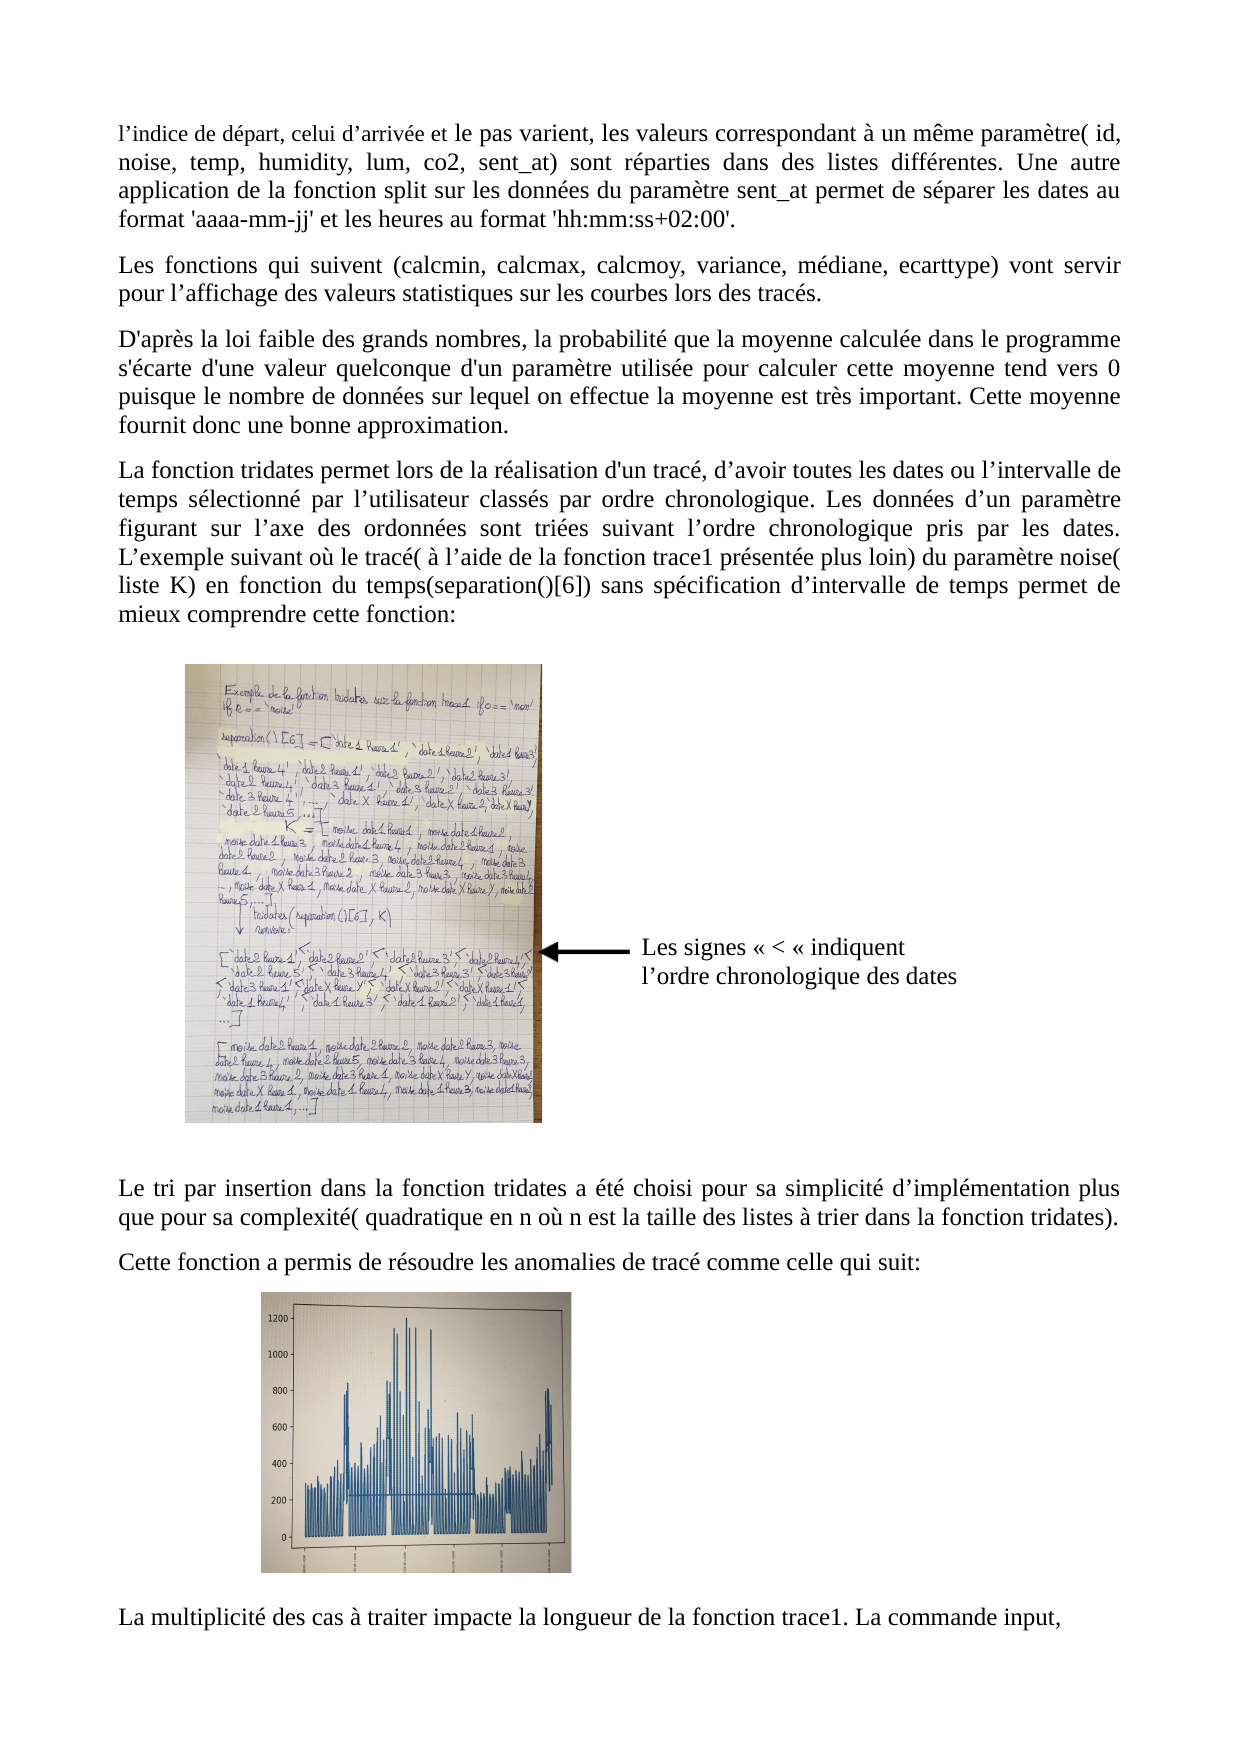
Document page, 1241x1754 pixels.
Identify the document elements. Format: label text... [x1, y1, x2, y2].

text D'après la loi faible des grands nombres, la probabilité que la moyenne calculée dans le programme s'écarte d'une valeur quelconque d'un paramètre utilisée pour calculer cette moyenne tend vers 0 puisque le nombre de données sur lequel on effectue la moyenne est très important. Cette moyenne fournit donc une bonne approximation. [118, 324, 1122, 439]
text Les fonctions qui suivent (calcmin, calcmax, calcmoy, variance, médiane, ecarttype) vont servir pour l’affichage des valeurs statistiques sur les courbes lors des tracés. [118, 250, 1122, 307]
text Cette fonction a permis de résoudre les anomalies de tracé comme celle qui suit: [118, 1247, 1122, 1276]
text La multiplicité des cas à traiter impacte la longueur de la fonction trace1. La commande input, [118, 1602, 1122, 1630]
picture [261, 1292, 572, 1573]
text l’indice de départ, celui d’arrivée et le pas varient, les valeurs correspondant à un même paramètre( id, noise, temp, humidity, lum, co2, sent_at) sont réparties dans des listes différentes. Une autre application de la fonction split sur les données du paramètre sent_at permet de séparer les dates au format 'aaaa-mm-jj' et les heures au format 'hh:mm:ss+02:00'. [118, 118, 1122, 233]
text Le tri par insertion dans la fonction tridates a été choisi pour sa simplicité d’implémentation plus que pour sa complexité( quadratique en n où n est la taille des listes à trier dans la fonction tridates). [118, 1173, 1122, 1231]
picture [184, 664, 632, 1123]
text La fonction tridates permet lors de la réalisation d'un tracé, d’avoir toutes les dates ou l’intervalle de temps sélectionné par l’utilisateur classés par ordre chronologique. Les données d’un paramètre figurant sur l’axe des ordonnées sont triées suivant l’ordre chronologique pris par les dates. L’exemple suivant où le tracé( à l’aide de la fonction trace1 présentée plus loin) du paramètre noise( liste K) en fonction du temps(separation()[6]) sans spécification d’intervalle de temps permet de mieux comprendre cette fonction: [118, 456, 1122, 628]
